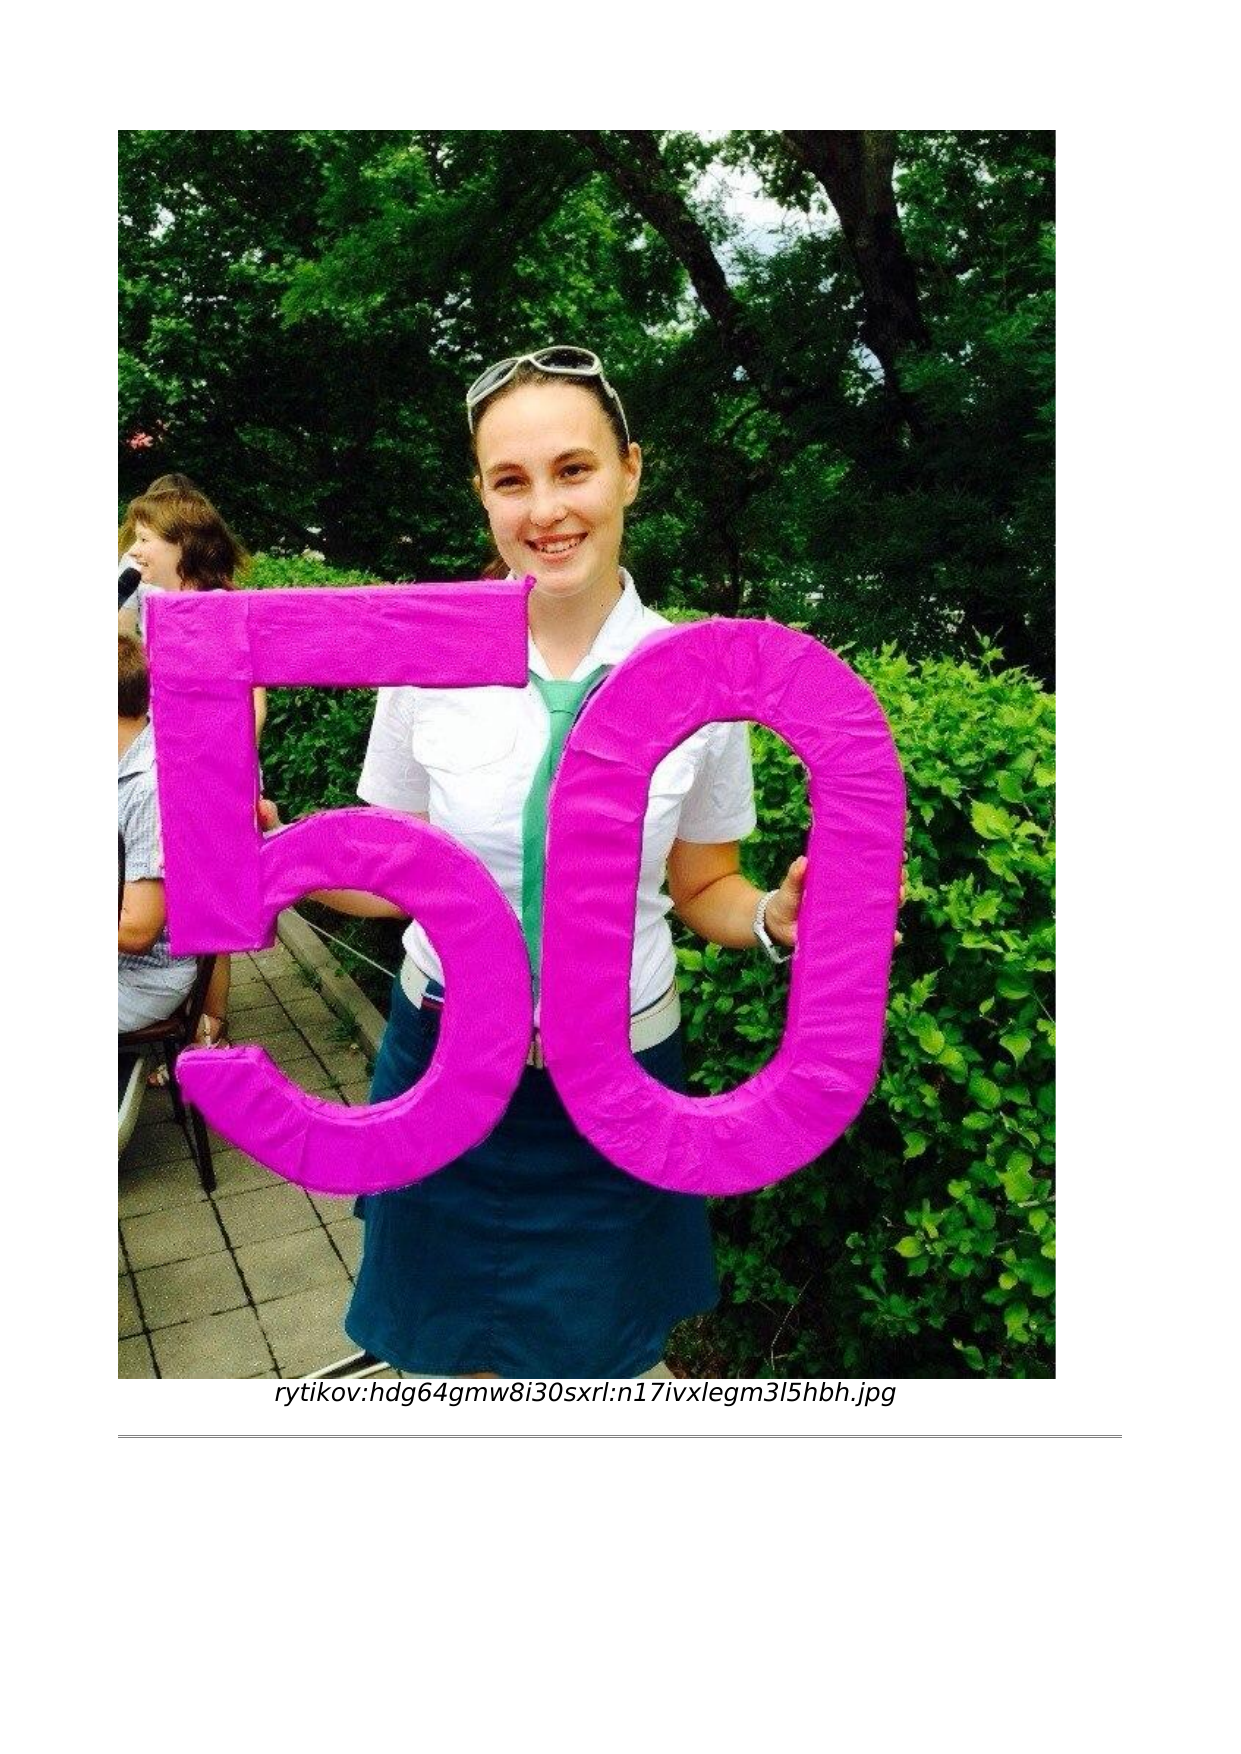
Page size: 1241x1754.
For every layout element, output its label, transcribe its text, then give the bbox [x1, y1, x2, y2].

picture [569, 1366, 587, 1379]
picture [118, 130, 1056, 1379]
text rytikov:hdg64gmw8i30sxrl:n17ivxlegm3l5hbh.jpg [118, 1379, 1056, 1408]
